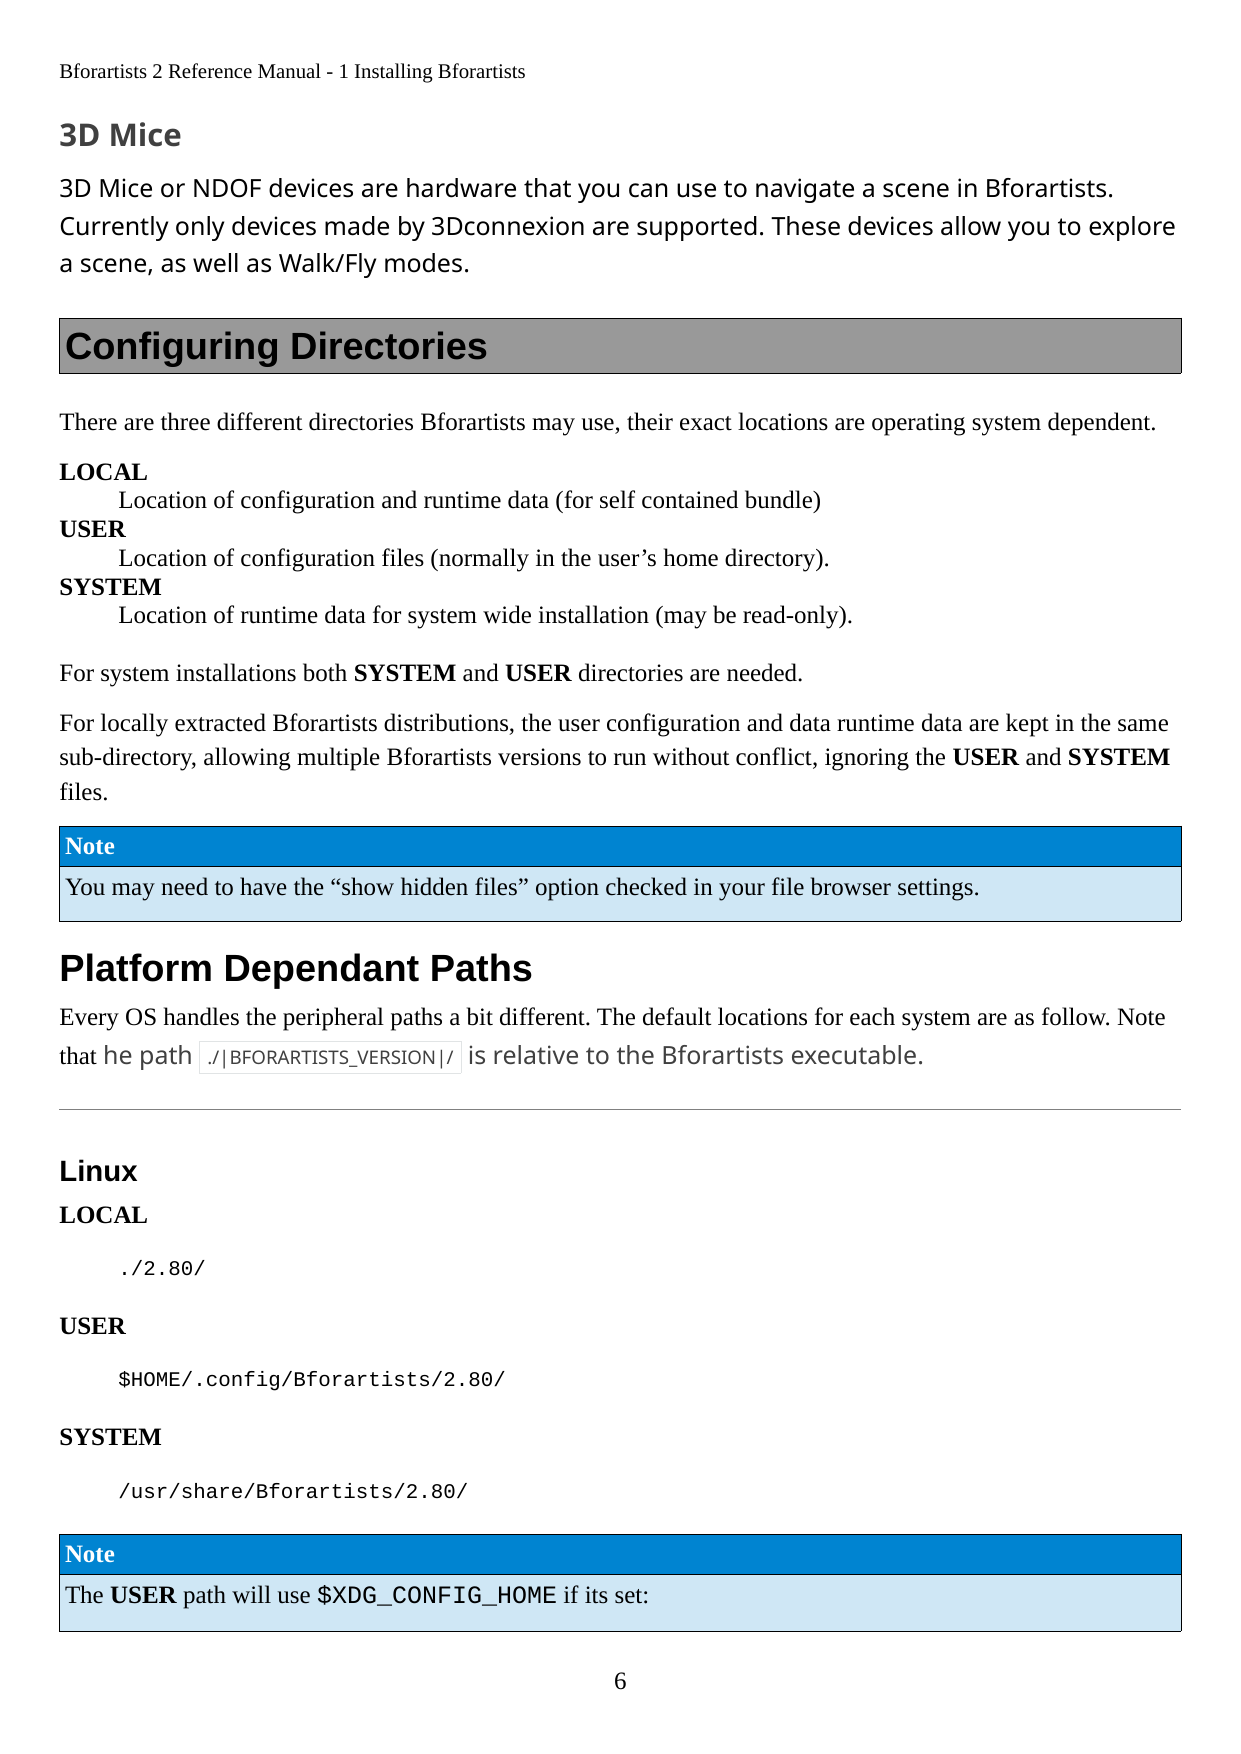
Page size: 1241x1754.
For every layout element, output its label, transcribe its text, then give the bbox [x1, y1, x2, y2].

subtitle SYSTEM [59, 1422, 1181, 1451]
text There are three different directories Bforartists may use, their exact locations are operating system dependent. [59, 407, 1181, 436]
text For system installations both SYSTEM and USER directories are needed. [59, 658, 1181, 687]
list Location of configuration files (normally in the user’s home directory). [118, 543, 1181, 572]
text ./2.80/ [118, 1258, 1181, 1282]
text 3D Mice or NDOF devices are hardware that you can use to navigate a scene in Bforartists. Currently only devices made by 3Dconnexion are supported. These devices allow you to explore a scene, as well as Walk/Fly modes. [59, 168, 1181, 280]
subtitle USER [59, 1311, 1181, 1340]
list Location of runtime data for system wide installation (may be read-only). [118, 600, 1181, 629]
text /usr/share/Bforartists/2.80/ [118, 1481, 1181, 1504]
table_header Note [60, 827, 1181, 866]
subtitle 3D Mice [59, 113, 1181, 155]
table_cell The USER path will use $XDG_CONFIG_HOME if its set: [60, 1575, 1181, 1631]
list Location of configuration and runtime data (for self contained bundle) [118, 485, 1181, 514]
table_header Note [60, 1535, 1181, 1574]
table_cell You may need to have the “show hidden files” option checked in your file browser settings. [60, 867, 1181, 921]
text Every OS handles the peripheral paths a bit different. The default locations for each system are as follow. Note that he path ./|BFORARTISTS_VERSION|/ is relative to the Bforartists executable. [59, 1002, 1181, 1073]
text For locally extracted Bforartists distributions, the user configuration and data runtime data are kept in the same sub-directory, allowing multiple Bforartists versions to run without conflict, ignoring the USER and SYSTEM files. [59, 708, 1181, 805]
text $HOME/.config/Bforartists/2.80/ [118, 1369, 1181, 1393]
subtitle LOCAL [59, 457, 1181, 485]
subtitle Platform Dependant Paths [59, 946, 1181, 989]
subtitle USER [59, 514, 1181, 543]
table_header Configuring Directories [60, 319, 1181, 373]
subtitle LOCAL [59, 1200, 1181, 1228]
subtitle SYSTEM [59, 572, 1181, 600]
subtitle Linux [59, 1153, 1181, 1187]
